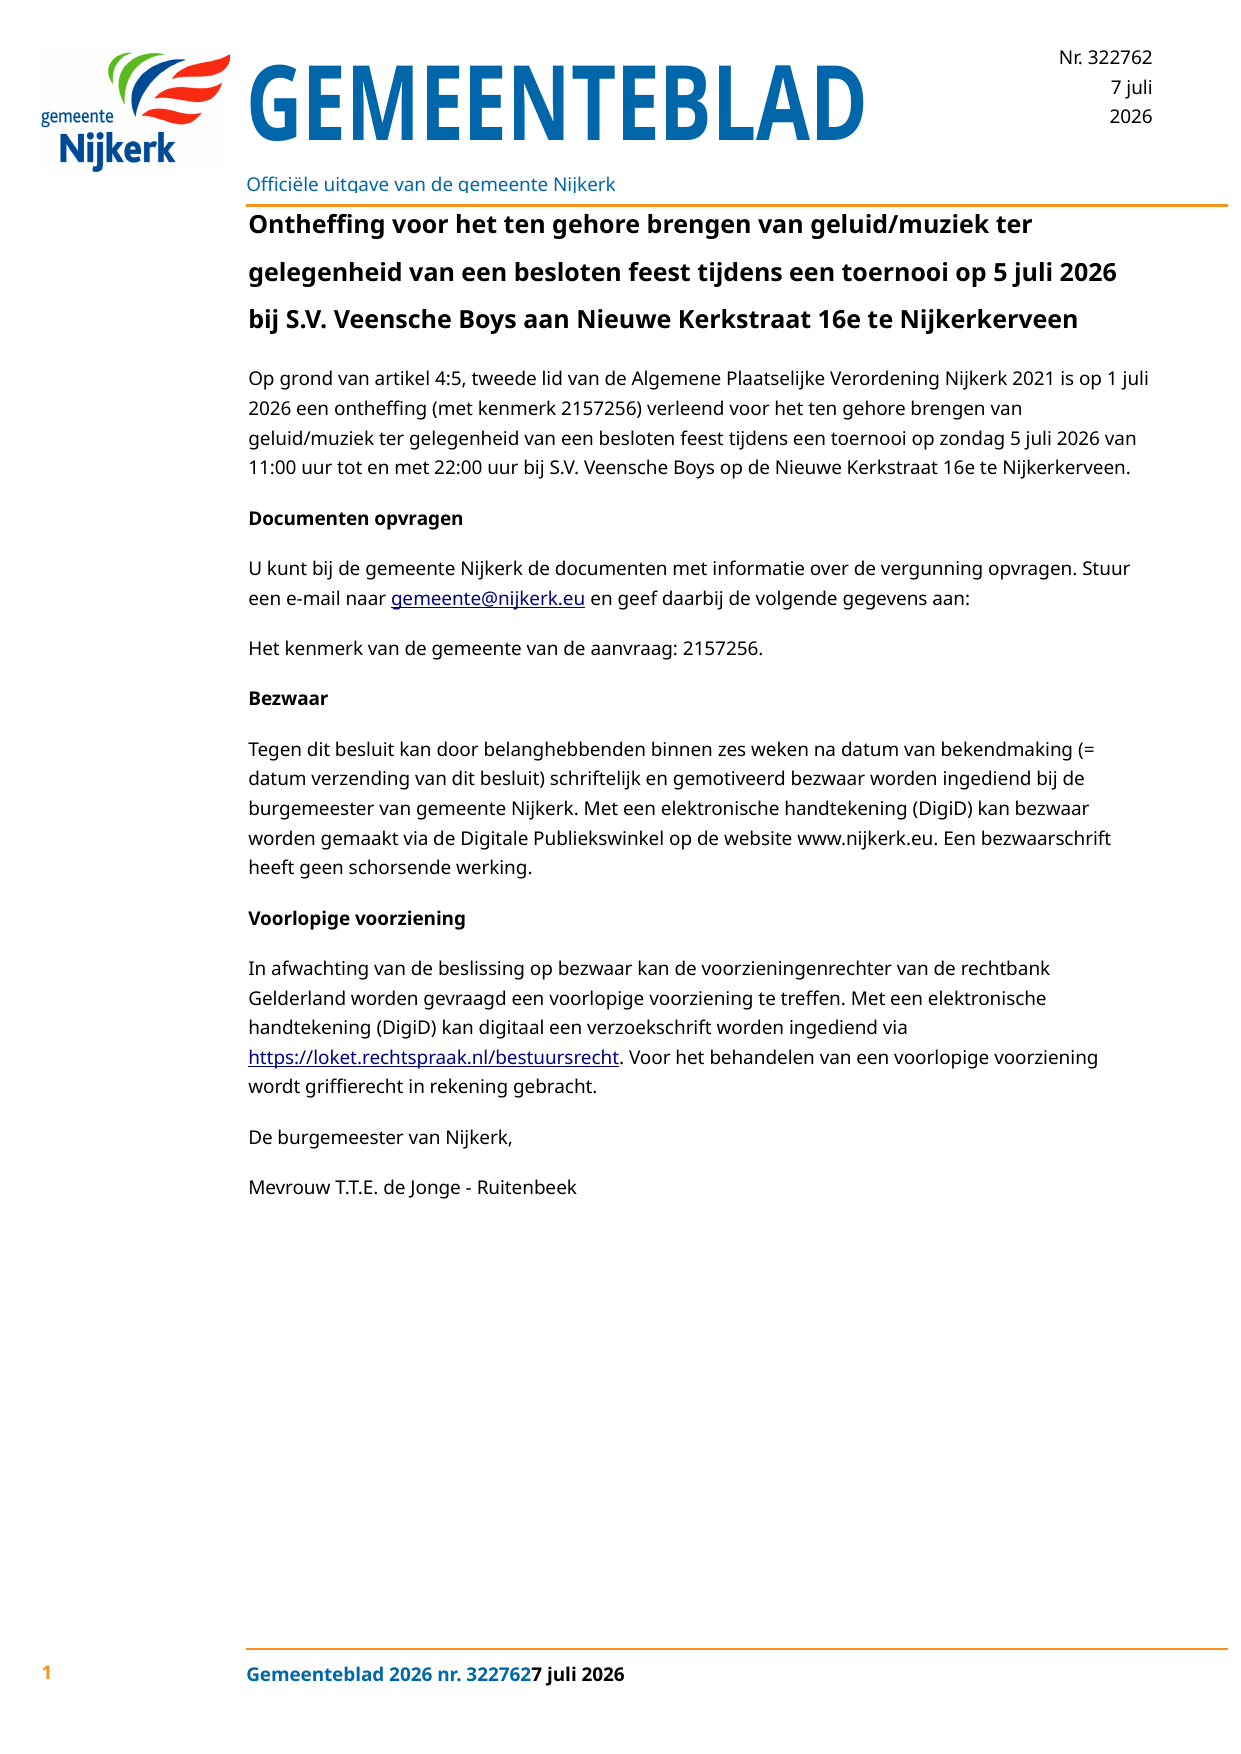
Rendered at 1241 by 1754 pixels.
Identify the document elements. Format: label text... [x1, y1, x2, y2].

picture [41, 47, 231, 172]
text Voorlopige voorziening [248, 905, 1152, 930]
text Tegen dit besluit kan door belanghebbenden binnen zes weken na datum van bekendmaking (= datum verzending van dit besluit) schriftelijk en gemotiveerd bezwaar worden ingediend bij de burgemeester van gemeente Nijkerk. Met een elektronische handtekening (DigiD) kan bezwaar worden gemaakt via de Digitale Publiekswinkel op de website www.nijkerk.eu. Een bezwaarschrift heeft geen schorsende werking. [248, 736, 1152, 880]
text Documenten opvragen [248, 505, 1152, 530]
text In afwachting van de beslissing op bezwaar kan de voorzieningenrechter van de rechtbank Gelderland worden gevraagd een voorlopige voorziening te treffen. Met een elektronische handtekening (DigiD) kan digitaal een verzoekschrift worden ingediend via https://loket.rechtspraak.nl/bestuursrecht. Voor het behandelen van een voorlopige voorziening wordt griffierecht in rekening gebracht. [248, 955, 1152, 1099]
text U kunt bij de gemeente Nijkerk de documenten met informatie over de vergunning opvragen. Stuur een e-mail naar gemeente@nijkerk.eu en geef daarbij de volgende gegevens aan: [248, 555, 1152, 610]
text Mevrouw T.T.E. de Jonge - Ruitenbeek [248, 1174, 1152, 1200]
text Op grond van artikel 4:5, tweede lid van de Algemene Plaatselijke Verordening Nijkerk 2021 is op 1 juli 2026 een ontheffing (met kenmerk 2157256) verleend voor het ten gehore brengen van geluid/muziek ter gelegenheid van een besloten feest tijdens een toernooi op zondag 5 juli 2026 van 11:00 uur tot en met 22:00 uur bij S.V. Veensche Boys op de Nieuwe Kerkstraat 16e te Nijkerkerveen. [248, 366, 1152, 480]
text De burgemeester van Nijkerk, [248, 1124, 1152, 1149]
text Ontheffing voor het ten gehore brengen van geluid/muziek ter gelegenheid van een besloten feest tijdens een toernooi op 5 juli 2026 bij S.V. Veensche Boys aan Nieuwe Kerkstraat 16e te Nijkerkerveen [248, 207, 1152, 336]
text Het kenmerk van de gemeente van de aanvraag: 2157256. [248, 635, 1152, 661]
text Bezwaar [248, 686, 1152, 711]
